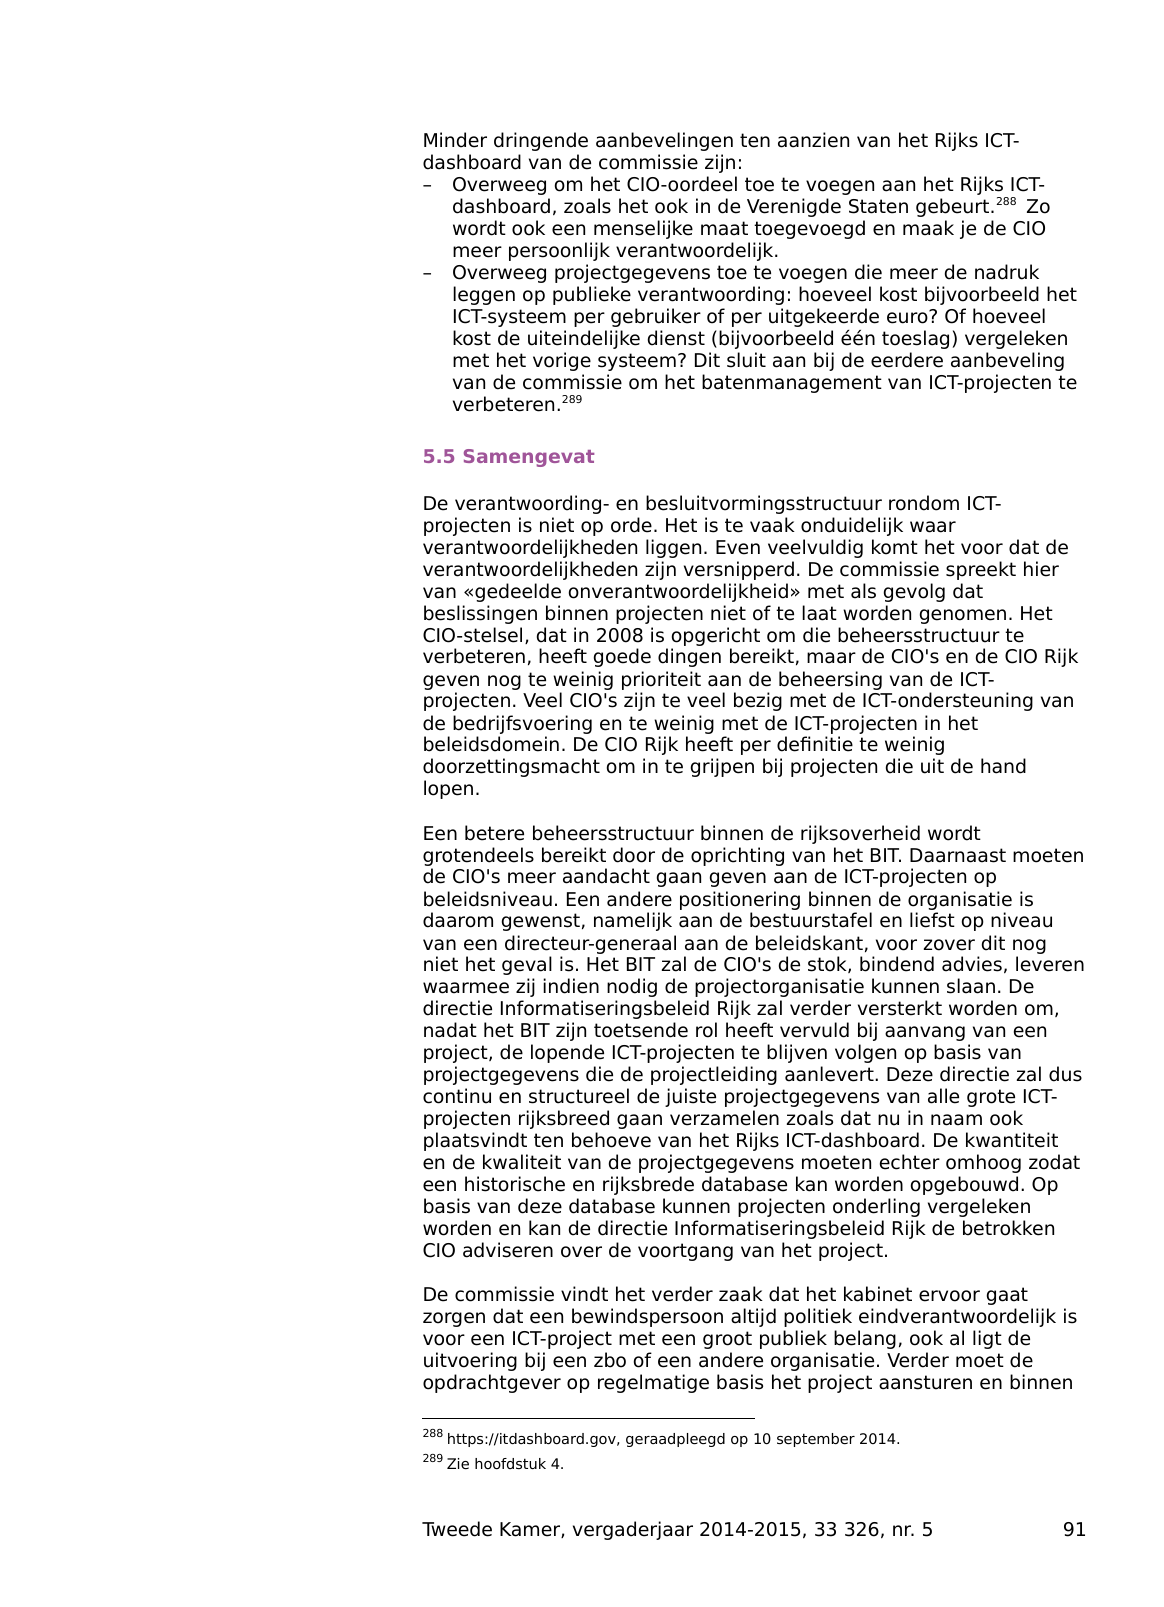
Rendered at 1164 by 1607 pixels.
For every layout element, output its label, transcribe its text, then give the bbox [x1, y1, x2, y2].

text – Overweeg projectgegevens toe te voegen die meer de nadruk leggen op publieke verantwoording: hoeveel kost bijvoorbeeld het ICT-systeem per gebruiker of per uitgekeerde euro? Of hoeveel kost de uiteindelijke dienst (bijvoorbeeld één toeslag) vergeleken met het vorige systeem? Dit sluit aan bij de eerdere aanbeveling van de commissie om het batenmanagement van ICT-projecten te verbeteren. [422, 262, 1087, 416]
text – Overweeg om het CIO-oordeel toe te voegen aan het Rijks ICT-dashboard, zoals het ook in de Verenigde Staten gebeurt. Zo wordt ook een menselijke maat toegevoegd en maak je de CIO meer persoonlijk verantwoordelijk. [422, 174, 1087, 262]
text https://itdashboard.gov, geraadpleegd op 10 september 2014. [422, 1427, 1087, 1449]
text De commissie vindt het verder zaak dat het kabinet ervoor gaat zorgen dat een bewindspersoon altijd politiek eindverantwoordelijk is voor een ICT-project met een groot publiek belang, ook al ligt de uitvoering bij een zbo of een andere organisatie. Verder moet de opdrachtgever op regelmatige basis het project aansturen en binnen [422, 1284, 1087, 1394]
text Zie hoofdstuk 4. [422, 1452, 1087, 1474]
subtitle 5.5 Samengevat [422, 446, 1087, 468]
text De verantwoording- en besluitvormingsstructuur rondom ICT-projecten is niet op orde. Het is te vaak onduidelijk waar verantwoordelijkheden liggen. Even veelvuldig komt het voor dat de verantwoordelijkheden zijn versnipperd. De commissie spreekt hier van «gedeelde onverantwoordelijkheid» met als gevolg dat beslissingen binnen projecten niet of te laat worden genomen. Het CIO-stelsel, dat in 2008 is opgericht om die beheersstructuur te verbeteren, heeft goede dingen bereikt, maar de CIO's en de CIO Rijk geven nog te weinig prioriteit aan de beheersing van de ICT-projecten. Veel CIO's zijn te veel bezig met de ICT-ondersteuning van de bedrijfsvoering en te weinig met de ICT-projecten in het beleidsdomein. De CIO Rijk heeft per definitie te weinig doorzettingsmacht om in te grijpen bij projecten die uit de hand lopen. [422, 493, 1087, 800]
text Minder dringende aanbevelingen ten aanzien van het Rijks ICT-dashboard van de commissie zijn: [422, 130, 1087, 174]
text Een betere beheersstructuur binnen de rijksoverheid wordt grotendeels bereikt door de oprichting van het BIT. Daarnaast moeten de CIO's meer aandacht gaan geven aan de ICT-projecten op beleidsniveau. Een andere positionering binnen de organisatie is daarom gewenst, namelijk aan de bestuurstafel en liefst op niveau van een directeur-generaal aan de beleidskant, voor zover dit nog niet het geval is. Het BIT zal de CIO's de stok, bindend advies, leveren waarmee zij indien nodig de projectorganisatie kunnen slaan. De directie Informatiseringsbeleid Rijk zal verder versterkt worden om, nadat het BIT zijn toetsende rol heeft vervuld bij aanvang van een project, de lopende ICT-projecten te blijven volgen op basis van projectgegevens die de projectleiding aanlevert. Deze directie zal dus continu en structureel de juiste projectgegevens van alle grote ICT-projecten rijksbreed gaan verzamelen zoals dat nu in naam ook plaatsvindt ten behoeve van het Rijks ICT-dashboard. De kwantiteit en de kwaliteit van de projectgegevens moeten echter omhoog zodat een historische en rijksbrede database kan worden opgebouwd. Op basis van deze database kunnen projecten onderling vergeleken worden en kan de directie Informatiseringsbeleid Rijk de betrokken CIO adviseren over de voortgang van het project. [422, 822, 1087, 1262]
